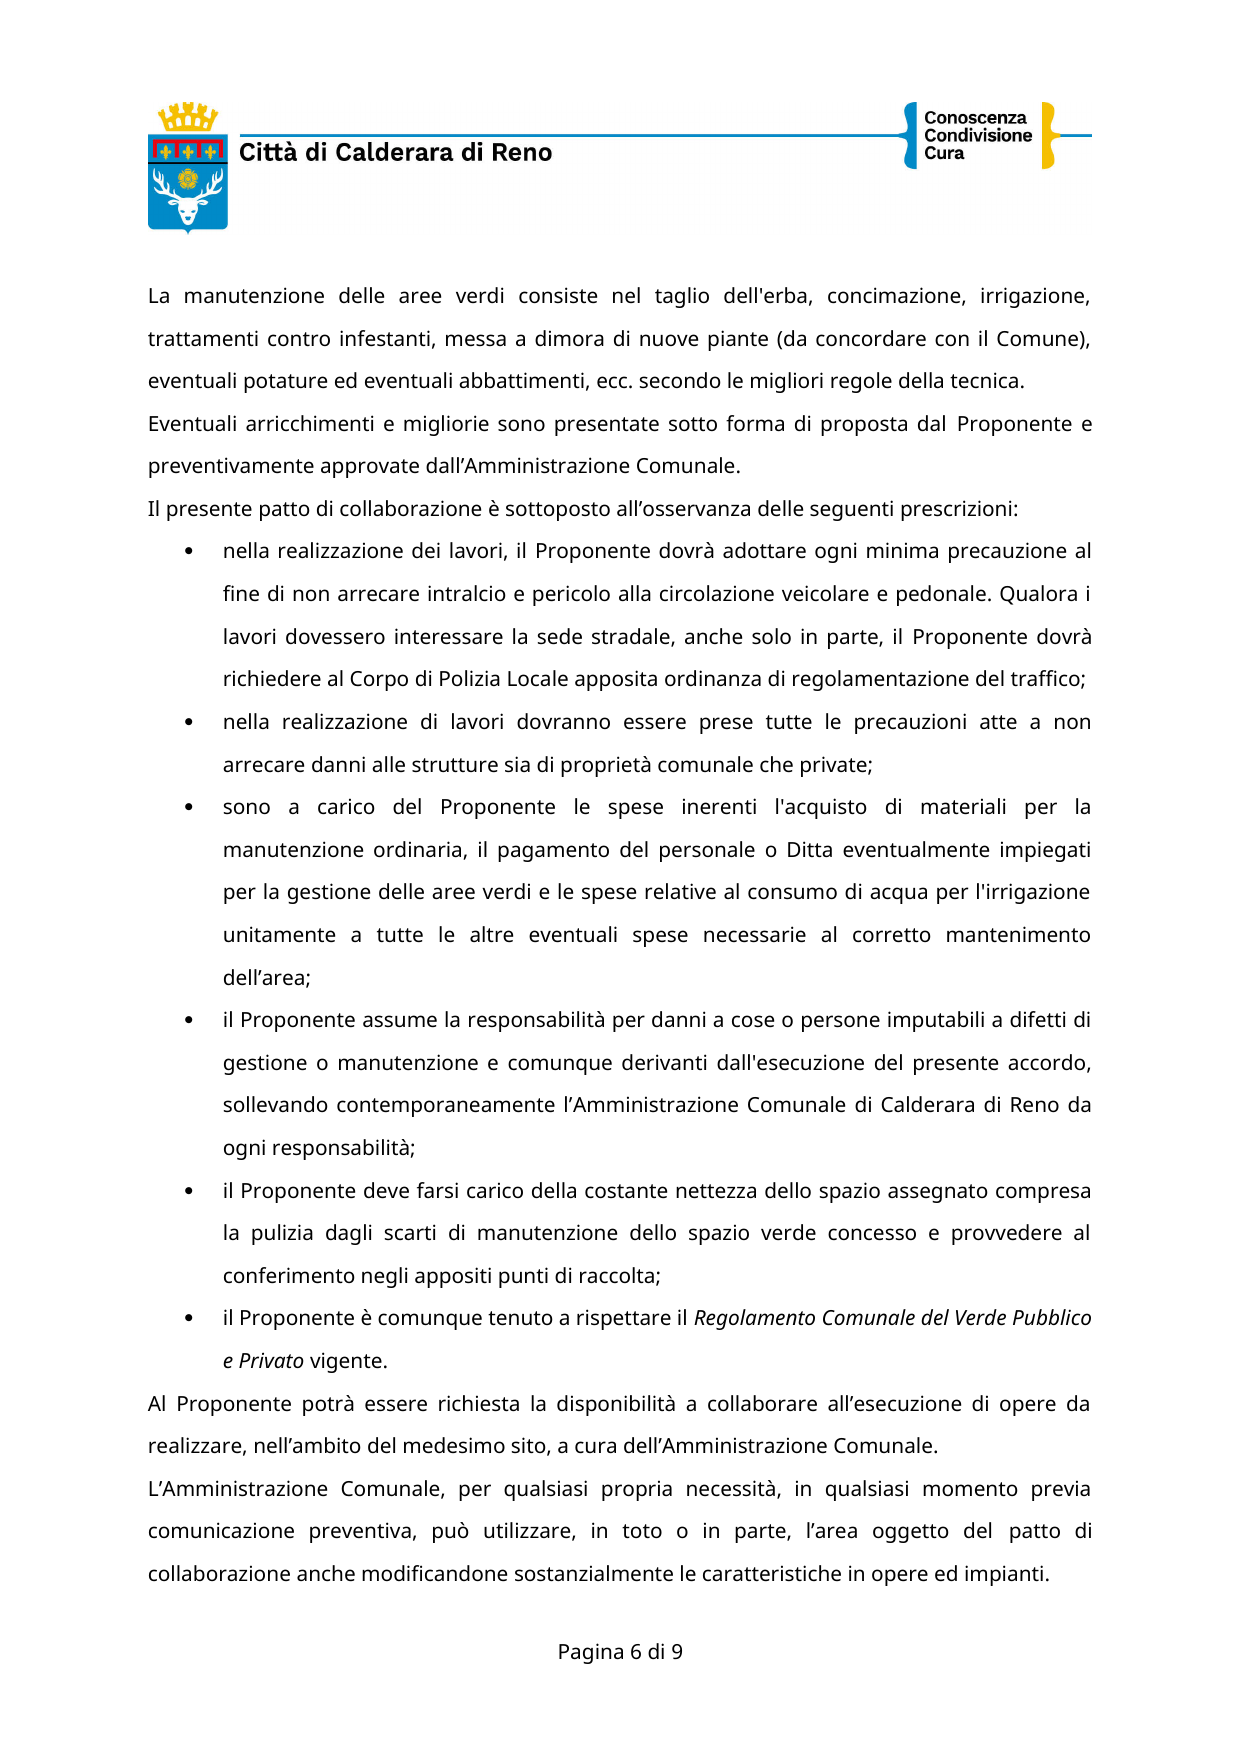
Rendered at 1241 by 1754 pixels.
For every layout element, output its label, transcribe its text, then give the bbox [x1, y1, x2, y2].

list nella realizzazione di lavori dovranno essere prese tutte le precauzioni atte a non arrecare danni alle strutture sia di proprietà comunale che private; [185, 707, 1092, 778]
text Eventuali arricchimenti e migliorie sono presentate sotto forma di proposta dal Proponente e preventivamente approvate dall’Amministrazione Comunale. [148, 409, 1093, 480]
list nella realizzazione dei lavori, il Proponente dovrà adottare ogni minima precauzione al fine di non arrecare intralcio e pericolo alla circolazione veicolare e pedonale. Qualora i lavori dovessero interessare la sede stradale, anche solo in parte, il Proponente dovrà richiedere al Corpo di Polizia Locale apposita ordinanza di regolamentazione del traffico; [185, 537, 1092, 693]
picture [154, 140, 222, 157]
list il Proponente deve farsi carico della costante nettezza dello spazio assegnato compresa la pulizia dagli scarti di manutenzione dello spazio verde concesso e provvedere al conferimento negli appositi punti di raccolta; [185, 1176, 1092, 1289]
picture [149, 101, 1091, 236]
list sono a carico del Proponente le spese inerenti l'acquisto di materiali per la manutenzione ordinaria, il pagamento del personale o Ditta eventualmente impiegati per la gestione delle aree verdi e le spese relative al consumo di acqua per l'irrigazione unitamente a tutte le altre eventuali spese necessarie al corretto mantenimento dell’area; [185, 792, 1092, 991]
text La manutenzione delle aree verdi consiste nel taglio dell'erba, concimazione, irrigazione, trattamenti contro infestanti, messa a dimora di nuove piante (da concordare con il Comune), eventuali potature ed eventuali abbattimenti, ecc. secondo le migliori regole della tecnica. [148, 281, 1092, 395]
list il Proponente è comunque tenuto a rispettare il Regolamento Comunale del Verde Pubblico e Privato vigente. [185, 1303, 1092, 1374]
text L’Amministrazione Comunale, per qualsiasi propria necessità, in qualsiasi momento previa comunicazione preventiva, può utilizzare, in toto o in parte, l’area oggetto del patto di collaborazione anche modificandone sostanzialmente le caratteristiche in opere ed impianti. [148, 1474, 1093, 1588]
picture [161, 146, 171, 159]
picture [205, 146, 215, 159]
picture [183, 146, 193, 158]
list il Proponente assume la responsabilità per danni a cose o persone imputabili a difetti di gestione o manutenzione e comunque derivanti dall'esecuzione del presente accordo, sollevando contemporaneamente l’Amministrazione Comunale di Calderara di Reno da ogni responsabilità; [185, 1005, 1092, 1162]
picture [154, 174, 222, 224]
text Il presente patto di collaborazione è sottoposto all’osservanza delle seguenti prescrizioni: [148, 494, 1093, 522]
text Al Proponente potrà essere richiesta la disponibilità a collaborare all’esecuzione di opere da realizzare, nell’ambito del medesimo sito, a cura dell’Amministrazione Comunale. [148, 1389, 1092, 1460]
picture [179, 169, 197, 189]
